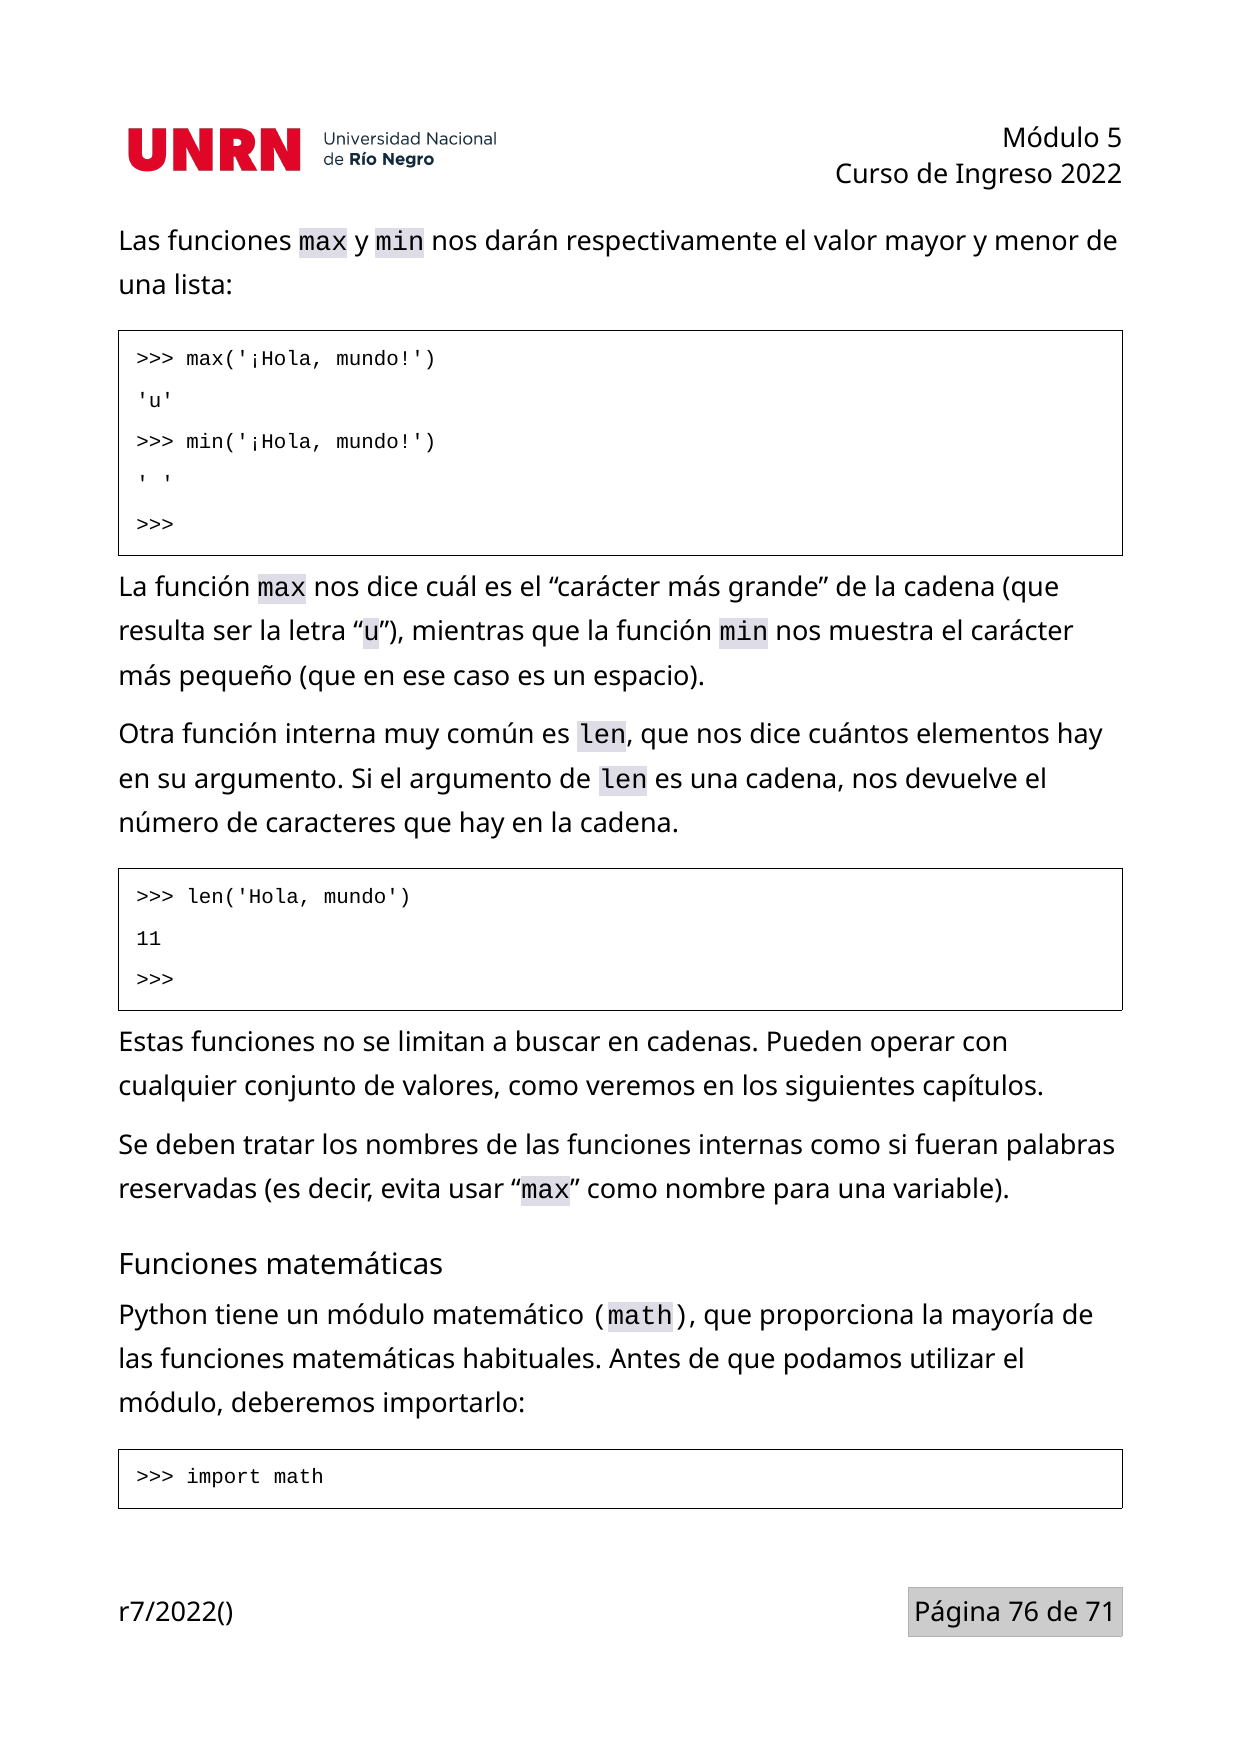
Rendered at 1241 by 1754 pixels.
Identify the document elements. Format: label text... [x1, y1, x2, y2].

text ' ' [119, 455, 1122, 496]
text >>> import math [119, 1450, 1122, 1508]
text 'u' [119, 372, 1122, 413]
text Python tiene un módulo matemático (math), que proporciona la mayoría de las funciones matemáticas habituales. Antes de que podamos utilizar el módulo, deberemos importarlo: [118, 1295, 1122, 1421]
subtitle Funciones matemáticas [118, 1243, 1122, 1283]
picture [118, 118, 505, 180]
text >>> [119, 496, 1122, 555]
text >>> max('¡Hola, mundo!') [119, 331, 1122, 372]
text Estas funciones no se limitan a buscar en cadenas. Pueden operar con cualquier conjunto de valores, como veremos en los siguientes capítulos. [118, 1022, 1122, 1103]
text >>> min('¡Hola, mundo!') [119, 413, 1122, 455]
text Las funciones max y min nos darán respectivamente el valor mayor y menor de una lista: [118, 221, 1122, 303]
text >>> len('Hola, mundo') [119, 869, 1122, 910]
text 11 [119, 910, 1122, 951]
text Otra función interna muy común es len, que nos dice cuántos elementos hay en su argumento. Si el argumento de len es una cadena, nos devuelve el número de caracteres que hay en la cadena. [118, 715, 1122, 840]
text La función max nos dice cuál es el “carácter más grande” de la cadena (que resulta ser la letra “u”), mientras que la función min nos muestra el carácter más pequeño (que en ese caso es un espacio). [118, 567, 1122, 693]
text >>> [119, 951, 1122, 1010]
text Se deben tratar los nombres de las funciones internas como si fueran palabras reservadas (es decir, evita usar “max” como nombre para una variable). [118, 1125, 1122, 1206]
